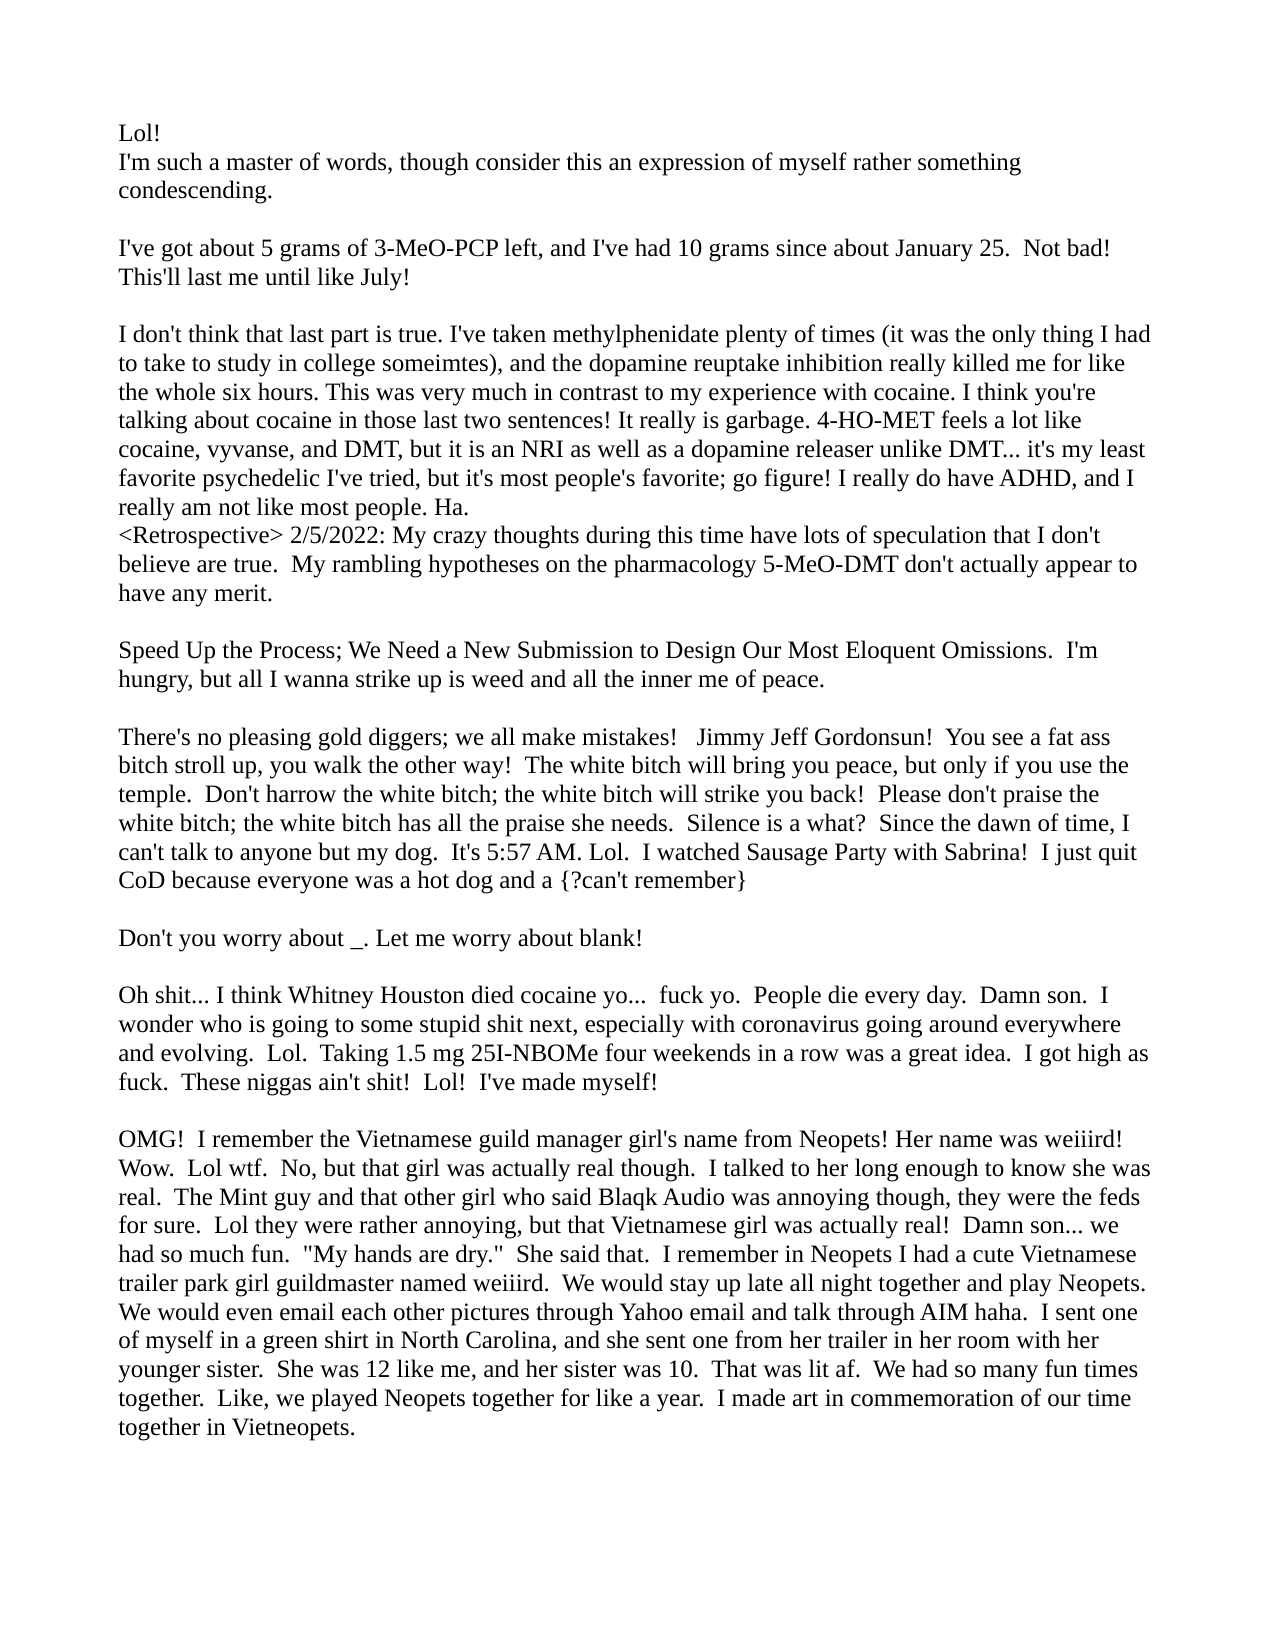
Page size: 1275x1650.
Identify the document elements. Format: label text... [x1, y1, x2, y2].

text I'm such a master of words, though consider this an expression of myself rather something condescending. [118, 147, 1157, 204]
text I don't think that last part is true. I've taken methylphenidate plenty of times (it was the only thing I had to take to study in college someimtes), and the dopamine reuptake inhibition really killed me for like the whole six hours. This was very much in contrast to my experience with cocaine. I think you're talking about cocaine in those last two sentences! It really is garbage. 4-HO-MET feels a lot like cocaine, vyvanse, and DMT, but it is an NRI as well as a dopamine releaser unlike DMT... it's my least favorite psychedelic I've tried, but it's most people's favorite; go figure! I really do have ADHD, and I really am not like most people. Ha. [118, 319, 1157, 521]
text Oh shit... I think Whitney Houston died cocaine yo... fuck yo. People die every day. Damn son. I wonder who is going to some stupid shit next, especially with coronavirus going around everywhere and evolving. Lol. Taking 1.5 mg 25I-NBOMe four weekends in a row was a great idea. I got high as fuck. These niggas ain't shit! Lol! I've made myself! [118, 981, 1157, 1096]
text I've got about 5 grams of 3-MeO-PCP left, and I've had 10 grams since about January 25. Not bad! This'll last me until like July! [118, 233, 1157, 291]
text <Retrospective> 2/5/2022: My crazy thoughts during this time have lots of speculation that I don't believe are true. My rambling hypotheses on the pharmacology 5-MeO-DMT don't actually appear to have any merit. [118, 521, 1157, 607]
text Speed Up the Process; We Need a New Submission to Design Our Most Eloquent Omissions. I'm hungry, but all I wanna strike up is weed and all the inner me of peace. [118, 636, 1157, 693]
text There's no pleasing gold diggers; we all make mistakes! Jimmy Jeff Gordonsun! You see a fat ass bitch stroll up, you walk the other way! The white bitch will bring you peace, but only if you use the temple. Don't harrow the white bitch; the white bitch will strike you back! Please don't praise the white bitch; the white bitch has all the praise she needs. Silence is a what? Since the dawn of time, I can't talk to anyone but my dog. It's 5:57 AM. Lol. I watched Sausage Party with Sabrina! I just quit CoD because everyone was a hot dog and a {?can't remember} [118, 722, 1157, 894]
text Lol! [118, 118, 1157, 147]
text OMG! I remember the Vietnamese guild manager girl's name from Neopets! Her name was weiiird! Wow. Lol wtf. No, but that girl was actually real though. I talked to her long enough to know she was real. The Mint guy and that other girl who said Blaqk Audio was annoying though, they were the feds for sure. Lol they were rather annoying, but that Vietnamese girl was actually real! Damn son... we had so much fun. "My hands are dry." She said that. I remember in Neopets I had a cute Vietnamese trailer park girl guildmaster named weiiird. We would stay up late all night together and play Neopets. We would even email each other pictures through Yahoo email and talk through AIM haha. I sent one of myself in a green shirt in North Carolina, and she sent one from her trailer in her room with her younger sister. She was 12 like me, and her sister was 10. That was lit af. We had so many fun times together. Like, we played Neopets together for like a year. I made art in commemoration of our time together in Vietneopets. [118, 1124, 1157, 1441]
text Don't you worry about _. Let me worry about blank! [118, 923, 1157, 952]
